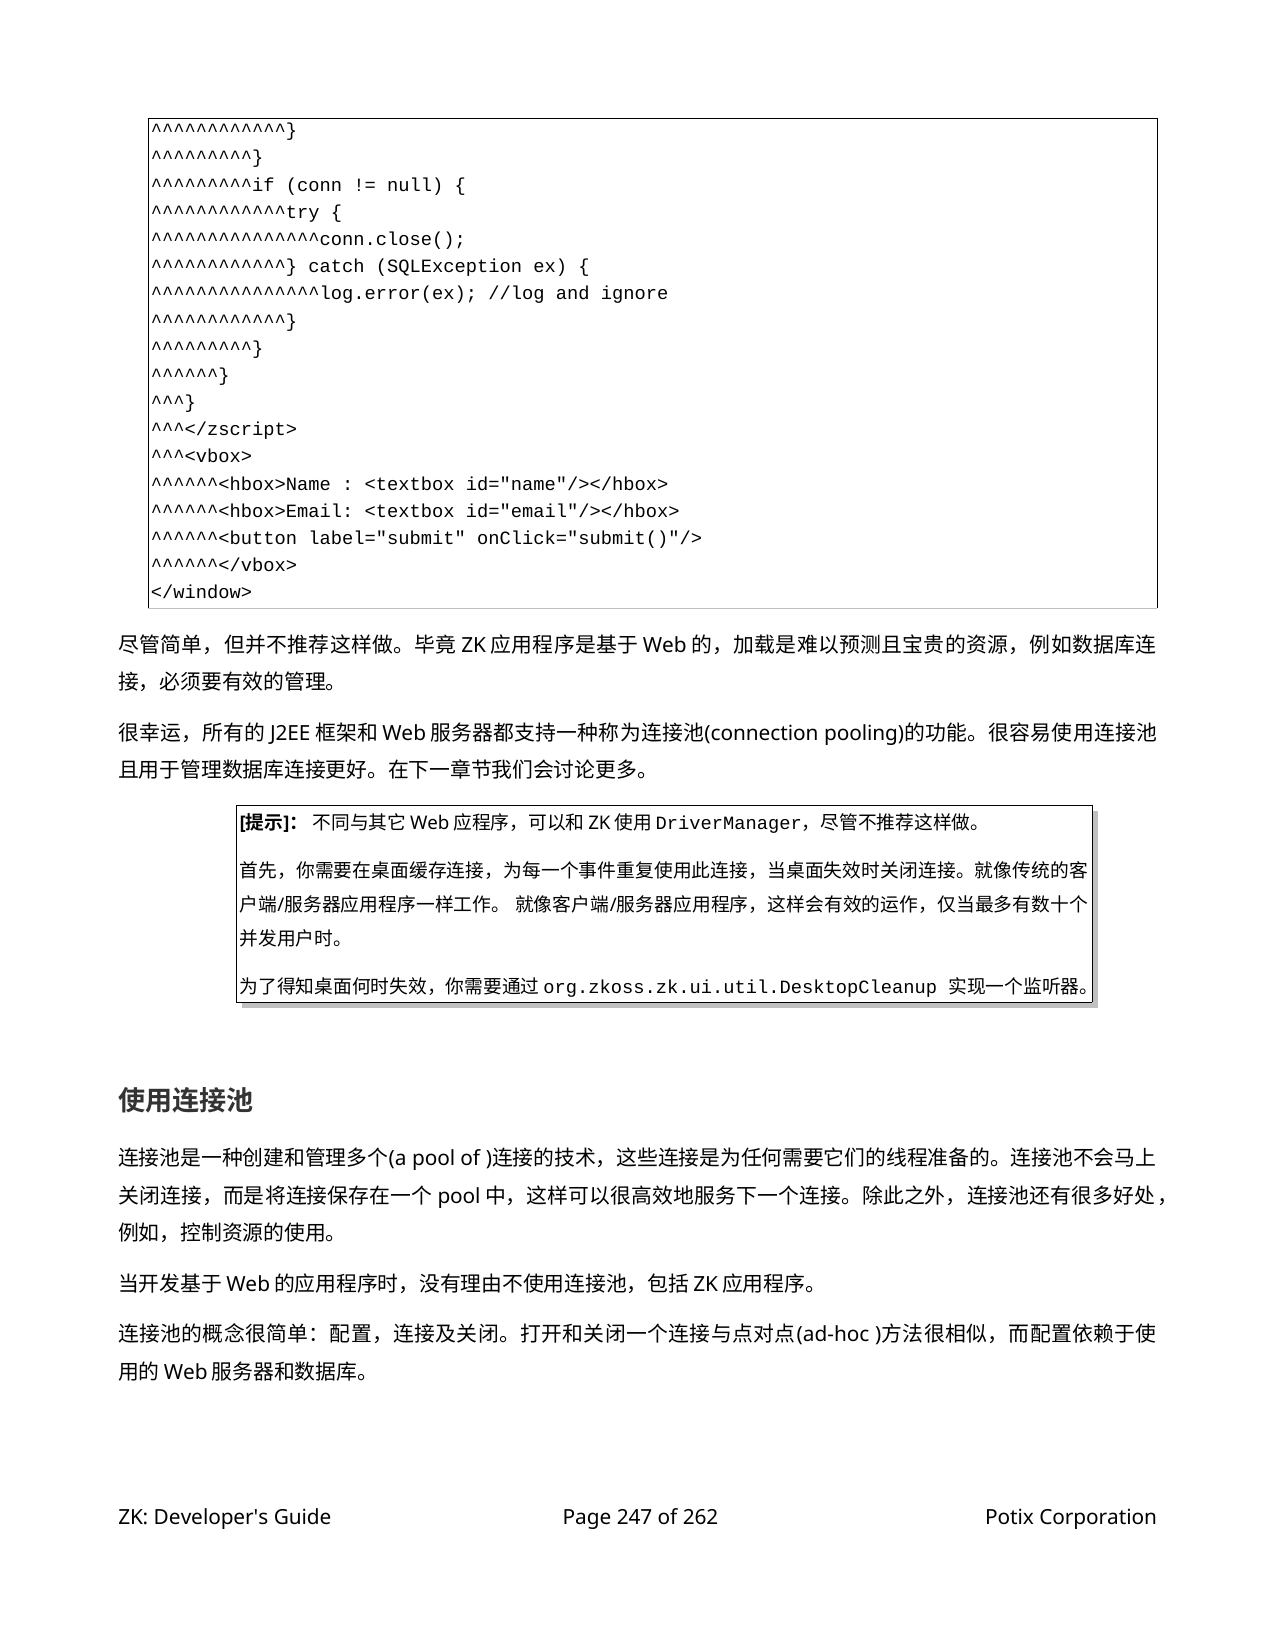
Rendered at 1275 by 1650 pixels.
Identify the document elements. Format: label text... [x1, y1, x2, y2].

text 很幸运，所有的J2EE框架和Web服务器都支持一种称为连接池(connection pooling)的功能。很容易使用连接池，且用于管理数据库连接更好。在下一章节我们会讨论更多。 [118, 716, 1157, 784]
text 连接池的概念很简单：配置，连接及关闭。打开和关闭一个连接与点对点(ad-hoc )方法很相似，而配置依赖于使用的Web服务器和数据库。 [118, 1318, 1157, 1385]
text ^^^^^^^^^} [149, 145, 1157, 169]
text ^^^^^^^^^^^^} catch (SQLException ex) { [149, 254, 1157, 278]
text ^^^^^^<hbox>Name : <textbox id="name"/></hbox> [149, 472, 1157, 496]
text ^^^</zscript> [149, 417, 1157, 441]
text ^^^^^^<hbox>Email: <textbox id="email"/></hbox> [149, 499, 1157, 523]
text 当开发基于Web的应用程序时，没有理由不使用连接池，包括ZK应用程序。 [118, 1267, 1157, 1297]
text ^^^^^^^^^} [149, 336, 1157, 360]
text ^^^^^^} [149, 363, 1157, 387]
text [提示]： 不同与其它Web应程序，可以和ZK使用DriverManager，尽管不推荐这样做。 [237, 806, 1092, 835]
subtitle 使用连接池 [118, 1079, 1157, 1118]
text </window> [149, 580, 1157, 608]
text ^^^^^^^^^^^^^^^conn.close(); [149, 227, 1157, 251]
text ^^^^^^^^^if (conn != null) { [149, 172, 1157, 197]
text ^^^^^^</vbox> [149, 553, 1157, 577]
text ^^^<vbox> [149, 444, 1157, 469]
text ^^^^^^<button label="submit" onClick="submit()"/> [149, 526, 1157, 550]
text ^^^^^^^^^^^^} [149, 119, 1157, 142]
text 连接池是一种创建和管理多个(a pool of )连接的技术，这些连接是为任何需要它们的线程准备的。连接池不会马上关闭连接，而是将连接保存在一个pool中，这样可以很高效地服务下一个连接。除此之外，连接池还有很多好处，例如，控制资源的使用。 [118, 1142, 1157, 1247]
text 为了得知桌面何时失效，你需要通过org.zkoss.zk.ui.util.DesktopCleanup 实现一个监听器。 [237, 969, 1092, 1002]
text ^^^} [149, 390, 1157, 414]
text 首先，你需要在桌面缓存连接，为每一个事件重复使用此连接，当桌面失效时关闭连接。就像传统的客户端/服务器应用程序一样工作。 就像客户端/服务器应用程序，这样会有效的运作，仅当最多有数十个并发用户时。 [237, 853, 1092, 951]
text 尽管简单，但并不推荐这样做。毕竟ZK应用程序是基于Web的，加载是难以预测且宝贵的资源，例如数据库连接，必须要有效的管理。 [118, 628, 1157, 696]
text ^^^^^^^^^^^^^^^log.error(ex); //log and ignore [149, 281, 1157, 306]
text ^^^^^^^^^^^^try { [149, 200, 1157, 224]
text ^^^^^^^^^^^^} [149, 308, 1157, 333]
